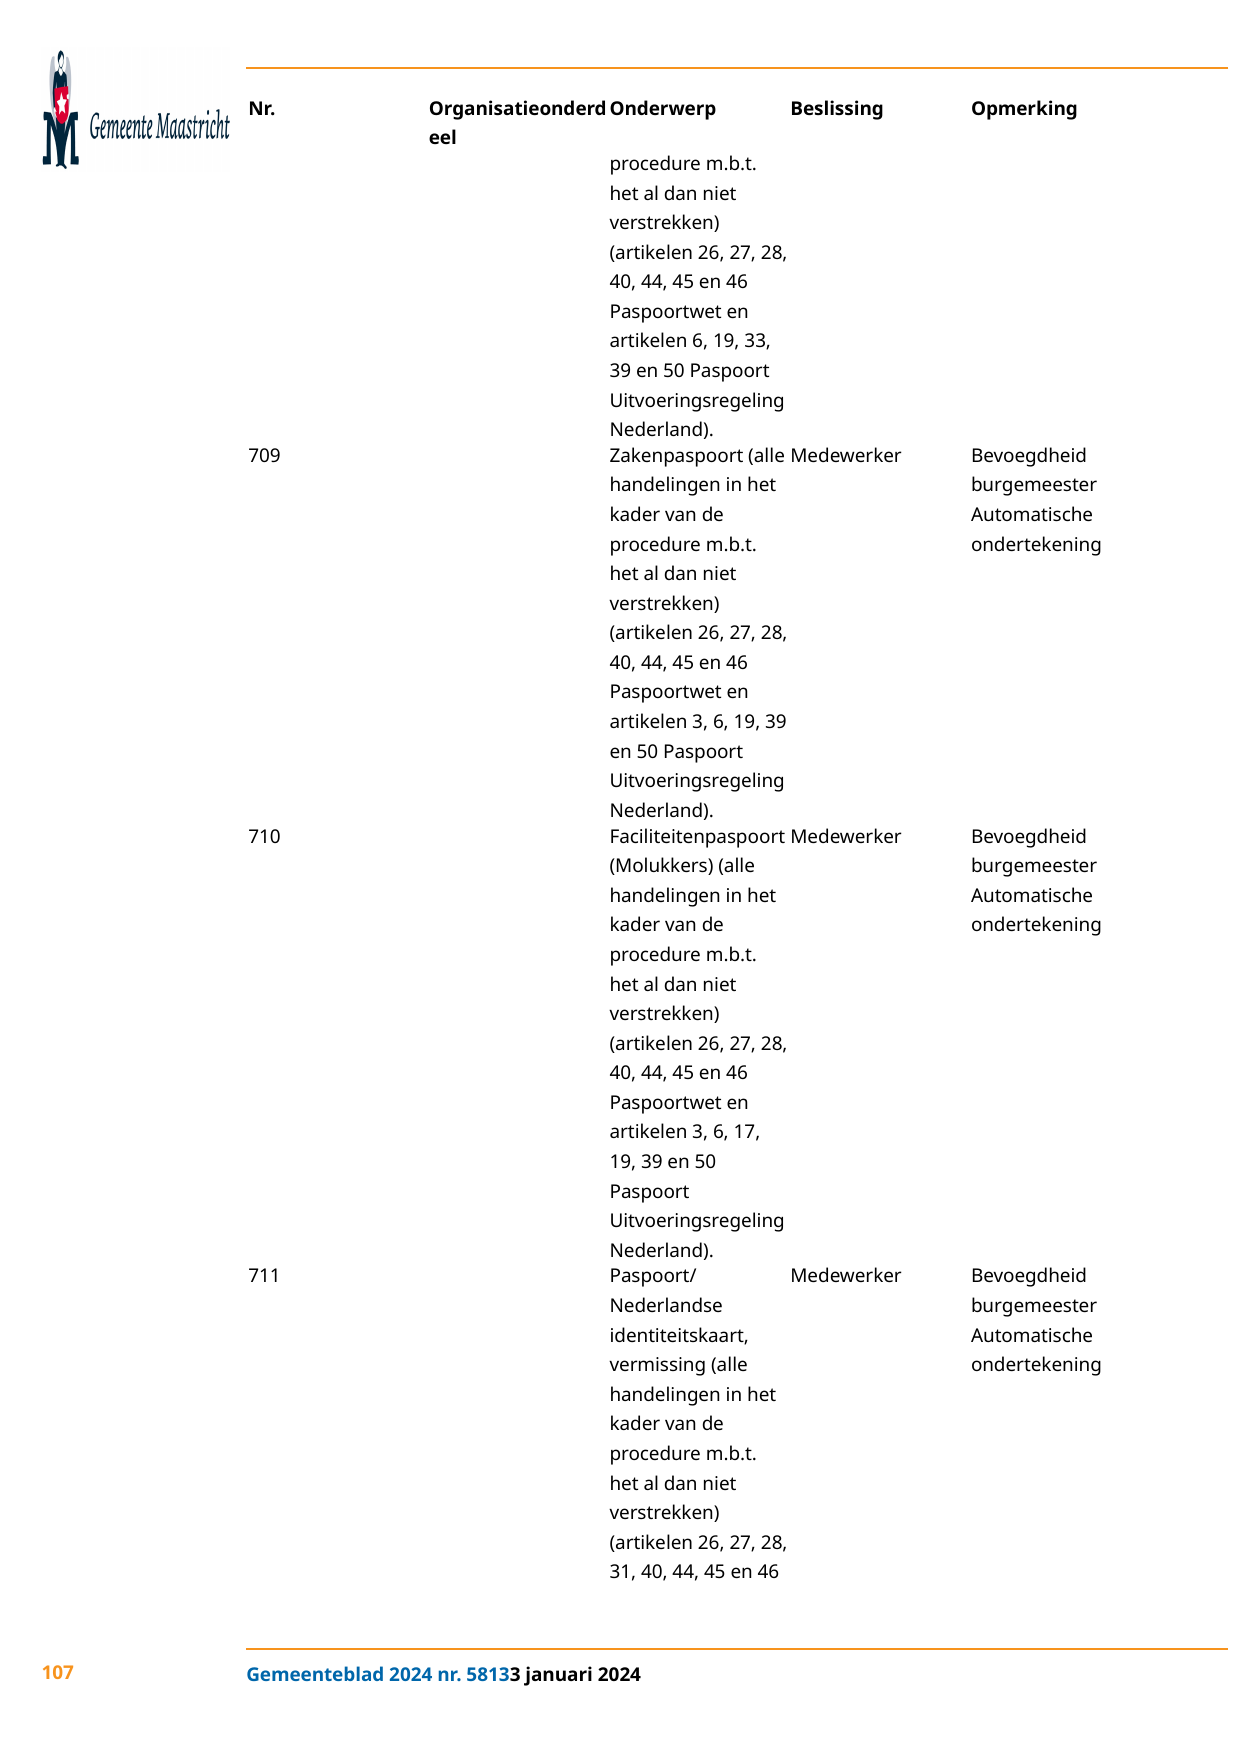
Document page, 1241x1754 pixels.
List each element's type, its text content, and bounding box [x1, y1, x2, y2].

table_cell Zakenpaspoort (alle handelingen in het kader van de procedure m.b.t. het al dan niet verstrekken) (artikelen 26, 27, 28, 40, 44, 45 en 46 Paspoortwet en artikelen 3, 6, 19, 39 en 50 Paspoort Uitvoeringsregeling Nederland). [609, 442, 790, 823]
table_cell [429, 150, 609, 442]
picture [41, 47, 231, 172]
table_header Onderwerp [609, 95, 790, 150]
table_header Opmerking [971, 95, 1152, 150]
table_cell Medewerker [790, 442, 971, 823]
table_cell Paspoort/ Nederlandse identiteitskaart, vermissing (alle handelingen in het kader van de procedure m.b.t. het al dan niet verstrekken) (artikelen 26, 27, 28, 31, 40, 44, 45 en 46 [609, 1263, 790, 1584]
table_cell Bevoegdheid burgemeester Automatische ondertekening [971, 442, 1152, 823]
table_cell [971, 150, 1152, 442]
table_cell [429, 823, 609, 1263]
table_cell 710 [248, 823, 429, 1263]
table_cell 711 [248, 1263, 429, 1584]
table_cell Bevoegdheid burgemeester Automatische ondertekening [971, 1263, 1152, 1584]
table_cell procedure m.b.t. het al dan niet verstrekken) (artikelen 26, 27, 28, 40, 44, 45 en 46 Paspoortwet en artikelen 6, 19, 33, 39 en 50 Paspoort Uitvoeringsregeling Nederland). [609, 150, 790, 442]
table_cell [429, 1263, 609, 1584]
table_header Organisatieonderdeel [429, 95, 609, 150]
table_header Beslissing [790, 95, 971, 150]
table_cell [429, 442, 609, 823]
table_cell Bevoegdheid burgemeester Automatische ondertekening [971, 823, 1152, 1263]
table_cell Medewerker [790, 823, 971, 1263]
table_header Nr. [248, 95, 429, 150]
table_cell [790, 150, 971, 442]
table_cell Faciliteitenpaspoort (Molukkers) (alle handelingen in het kader van de procedure m.b.t. het al dan niet verstrekken) (artikelen 26, 27, 28, 40, 44, 45 en 46 Paspoortwet en artikelen 3, 6, 17, 19, 39 en 50 Paspoort Uitvoeringsregeling Nederland). [609, 823, 790, 1263]
table_cell [248, 150, 429, 442]
table_cell Medewerker [790, 1263, 971, 1584]
table_cell 709 [248, 442, 429, 823]
